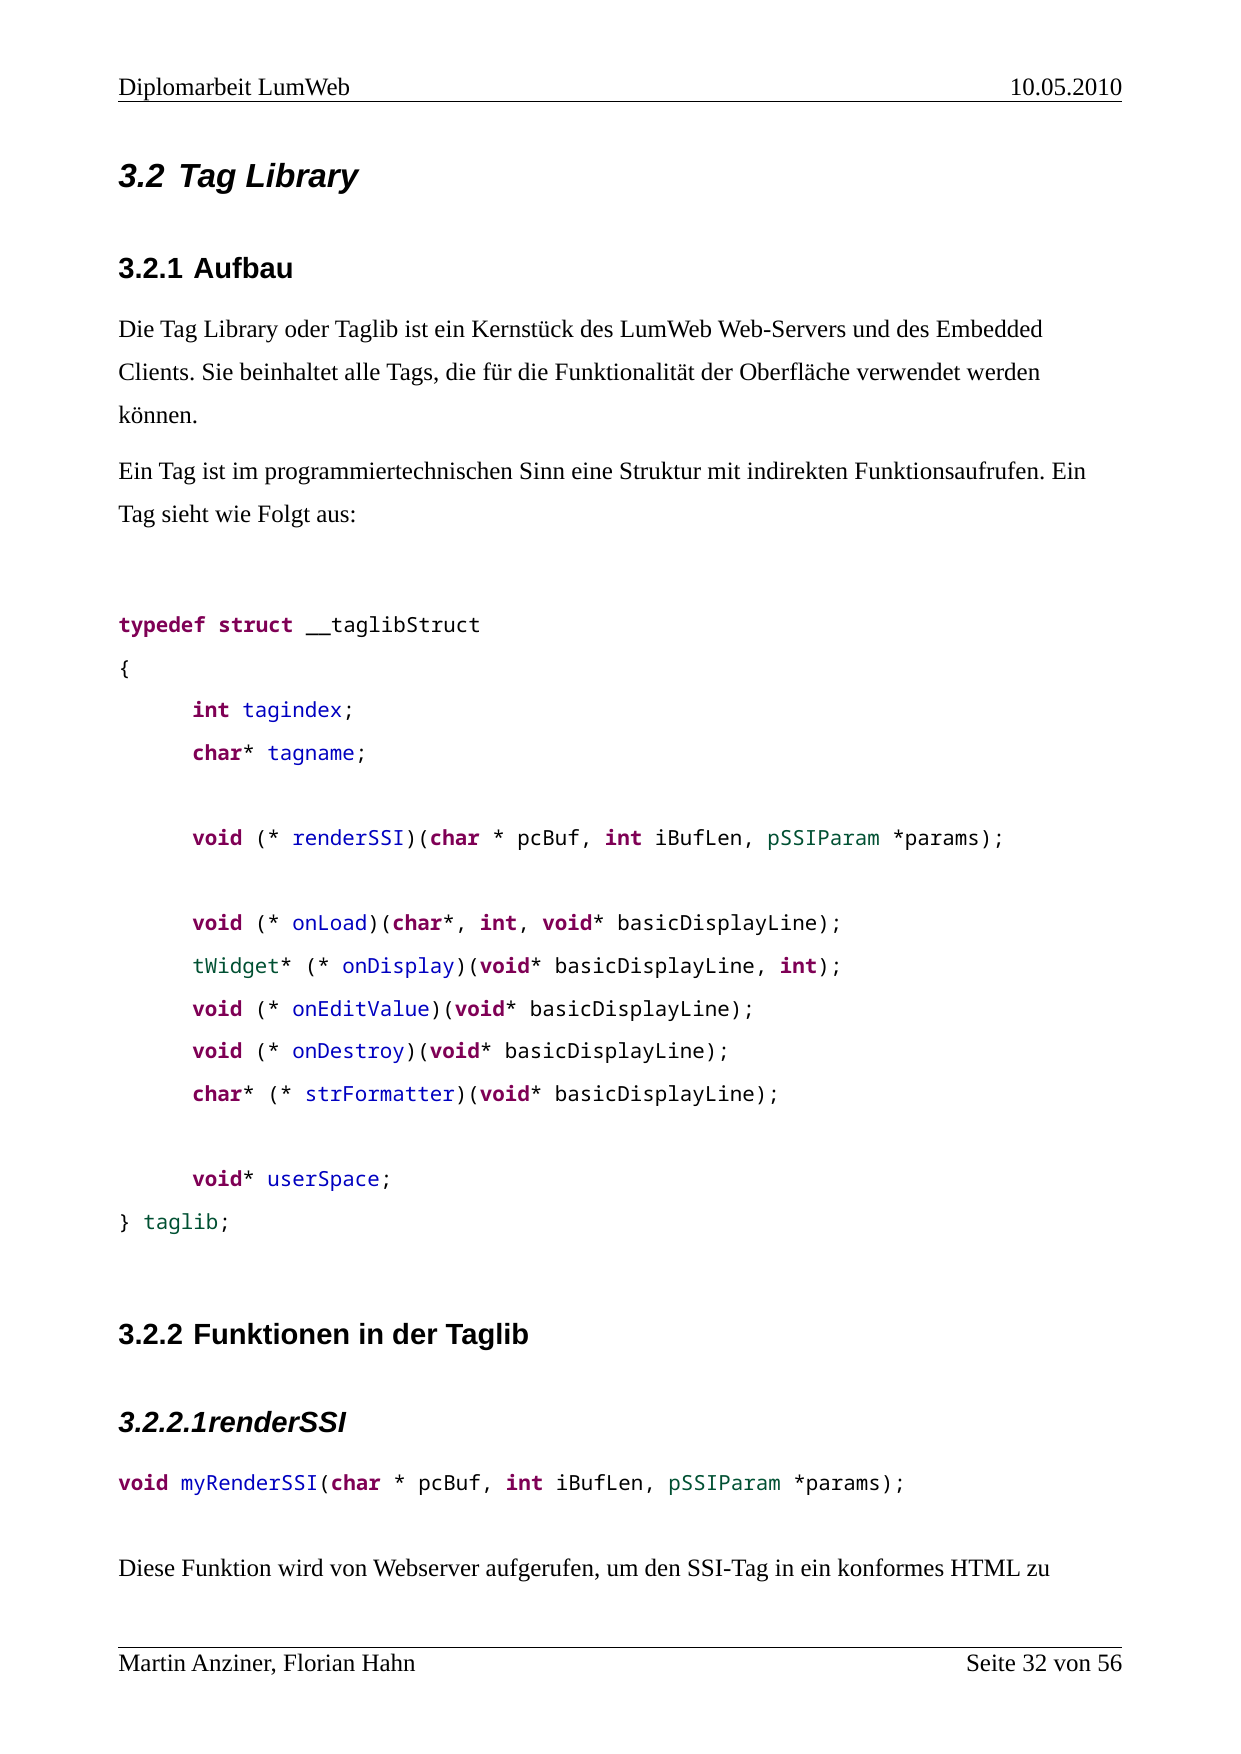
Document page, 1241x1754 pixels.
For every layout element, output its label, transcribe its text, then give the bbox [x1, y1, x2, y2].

text void (* onEditValue)(void* basicDisplayLine); [118, 994, 1122, 1022]
text void (* onDestroy)(void* basicDisplayLine); [118, 1036, 1122, 1065]
text void (* onLoad)(char*, int, void* basicDisplayLine); [118, 908, 1122, 937]
text void (* renderSSI)(char * pcBuf, int iBufLen, pSSIParam *params); [118, 823, 1122, 852]
text Diese Funktion wird von Webserver aufgerufen, um den SSI-Tag in ein konformes HTML zu [118, 1553, 1122, 1582]
text Die Tag Library oder Taglib ist ein Kernstück des LumWeb Web-Servers und des Embedded Clients. Sie beinhaltet alle Tags, die für die Funktionalität der Oberfläche verwendet werden können. [118, 314, 1122, 429]
text char* tagname; [118, 738, 1122, 767]
text void* userSpace; [118, 1164, 1122, 1193]
text void myRenderSSI(char * pcBuf, int iBufLen, pSSIParam *params); [118, 1468, 1122, 1496]
text int tagindex; [118, 696, 1122, 724]
text char* (* strFormatter)(void* basicDisplayLine); [118, 1079, 1122, 1107]
subtitle Aufbau [118, 251, 1122, 285]
text { [118, 653, 1122, 681]
text tWidget* (* onDisplay)(void* basicDisplayLine, int); [118, 951, 1122, 979]
subtitle renderSSI [118, 1405, 1122, 1438]
subtitle Funktionen in der Taglib [118, 1317, 1122, 1351]
text Ein Tag ist im programmiertechnischen Sinn eine Struktur mit indirekten Funktionsaufrufen. Ein Tag sieht wie Folgt aus: [118, 456, 1122, 528]
subtitle Tag Library [118, 156, 1122, 194]
text } taglib; [118, 1207, 1122, 1235]
text typedef struct __taglibStruct [118, 610, 1122, 639]
